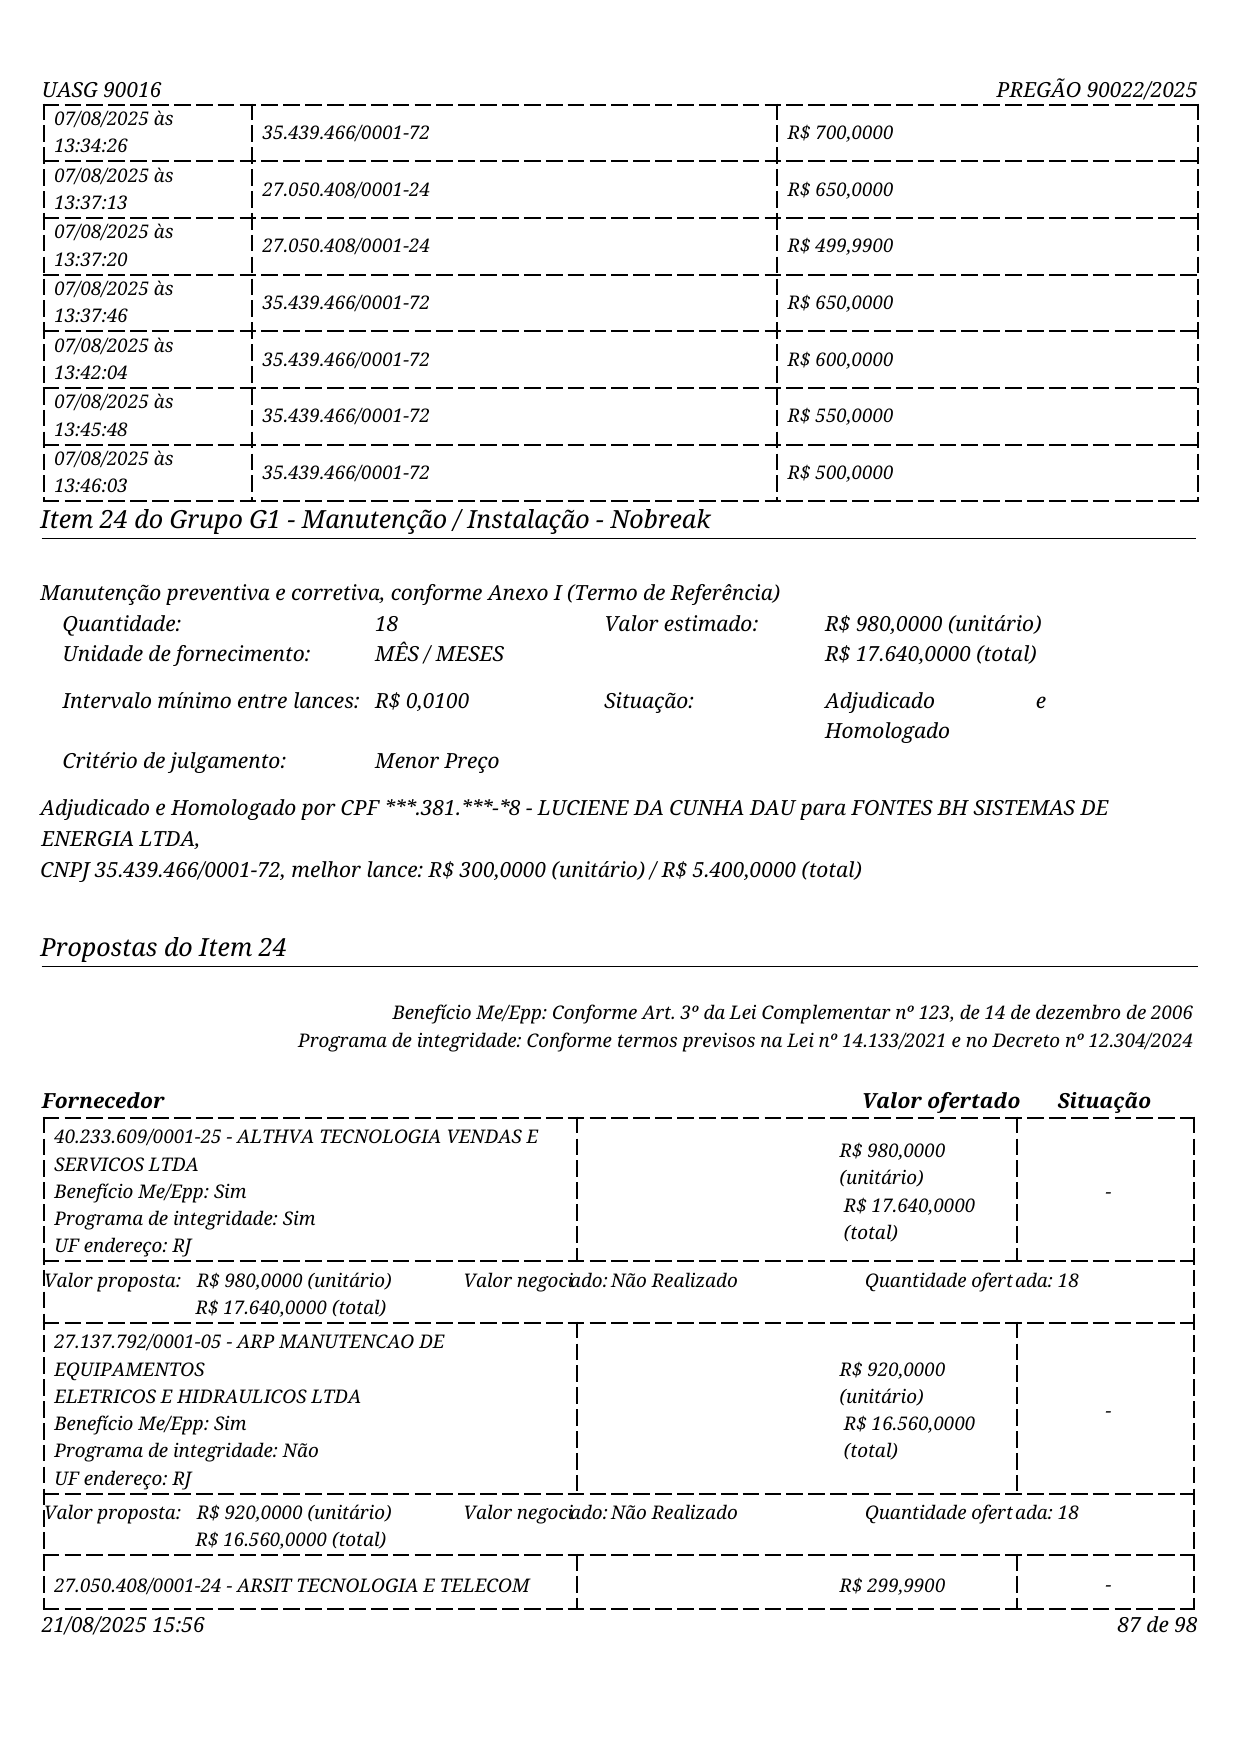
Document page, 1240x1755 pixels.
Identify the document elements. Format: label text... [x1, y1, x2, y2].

table_header Quantidade: [63, 609, 375, 639]
table_cell [1101, 1260, 1194, 1322]
table_cell 07/08/2025 às 13:34:26 [44, 104, 252, 160]
table_cell [1017, 1554, 1101, 1608]
table_cell Quantidade ofert [839, 1493, 1017, 1554]
table_cell Unidade de fornecimento: [63, 639, 375, 686]
table_cell [1101, 1493, 1194, 1554]
text Item 24 do Grupo G1 - Manutenção / Instalação - Nobreak [40, 502, 1200, 536]
table_cell 27.137.792/0001-05 - ARP MANUTENCAO DE EQUIPAMENTOS ELETRICOS E HIDRAULICOS LTDA Benefício Me/Epp: Sim Programa de integridade: Não UF endereço: RJ [44, 1322, 577, 1492]
table_cell Intervalo mínimo entre lances: [63, 686, 375, 746]
table_cell 35.439.466/0001-72 [252, 444, 777, 500]
table_cell Valor proposta: R$ 920,0000 (unitário) Valor negoci R$ 16.560,0000 (total) [44, 1493, 577, 1554]
table_header [577, 1117, 839, 1260]
table_cell R$ 920,0000 (unitário) R$ 16.560,0000 (total) [839, 1322, 1017, 1492]
table_cell 07/08/2025 às 13:37:20 [44, 217, 252, 273]
table_header R$ 980,0000 (unitário) R$ 17.640,0000 (total) [839, 1117, 1017, 1260]
table_cell ada: 18 [1017, 1260, 1101, 1322]
text Benefício Me/Epp: Conforme Art. 3º da Lei Complementar nº 123, de 14 de dezembro de 2006 [42, 999, 1195, 1025]
table_cell ada: 18 [1017, 1493, 1101, 1554]
table_header - [1101, 1117, 1194, 1260]
table_cell R$ 17.640,0000 (total) [825, 639, 1048, 686]
table_cell [1017, 1322, 1101, 1492]
text Manutenção preventiva e corretiva, conforme Anexo I (Termo de Referência) [40, 578, 1200, 606]
table_cell Quantidade ofert [839, 1260, 1017, 1322]
table_cell 07/08/2025 às 13:42:04 [44, 330, 252, 387]
table_cell R$ 550,0000 [777, 387, 1198, 443]
table_cell R$ 650,0000 [777, 274, 1198, 330]
table_cell - [1101, 1554, 1194, 1608]
table_cell Valor proposta: R$ 980,0000 (unitário) Valor negoci R$ 17.640,0000 (total) [44, 1260, 577, 1322]
table_header 40.233.609/0001-25 - ALTHVA TECNOLOGIA VENDAS E SERVICOS LTDA Benefício Me/Epp: Sim Programa de integridade: Sim UF endereço: RJ [44, 1117, 577, 1260]
table_cell R$ 500,0000 [777, 444, 1198, 500]
table_cell 07/08/2025 às 13:37:13 [44, 160, 252, 217]
table_cell 35.439.466/0001-72 [252, 274, 777, 330]
table_cell Menor Preço [375, 746, 604, 793]
text CNPJ 35.439.466/0001-72, melhor lance: R$ 300,0000 (unitário) / R$ 5.400,0000 (total) [40, 855, 1200, 884]
table_cell R$ 499,9900 [777, 217, 1198, 273]
table_header R$ 980,0000 (unitário) [825, 609, 1048, 639]
table_cell 07/08/2025 às 13:45:48 [44, 387, 252, 443]
table_cell [604, 639, 825, 686]
table_cell R$ 600,0000 [777, 330, 1198, 387]
table_cell MÊS / MESES [375, 639, 604, 686]
text Adjudicado e Homologado por CPF ***.381.***-*8 - LUCIENE DA CUNHA DAU para FONTES BH SISTEMAS DE ENERGIA LTDA, [40, 793, 1200, 852]
table_cell ado: Não Realizado [577, 1260, 839, 1322]
table_cell ado: Não Realizado [577, 1493, 839, 1554]
table_cell 27.050.408/0001-24 [252, 217, 777, 273]
table_cell [825, 746, 1048, 793]
table_cell Situação: [604, 686, 825, 746]
table_cell 35.439.466/0001-72 [252, 330, 777, 387]
table_cell 27.050.408/0001-24 - ARSIT TECNOLOGIA E TELECOM [44, 1554, 577, 1608]
table_header 18 [375, 609, 604, 639]
table_cell Adjudicado e Homologado [825, 686, 1048, 746]
table_cell 07/08/2025 às 13:46:03 [44, 444, 252, 500]
table_cell Critério de julgamento: [63, 746, 375, 793]
table_cell [604, 746, 825, 793]
table_header Valor estimado: [604, 609, 825, 639]
table_cell [577, 1322, 839, 1492]
table_cell R$ 650,0000 [777, 160, 1198, 217]
text Programa de integridade: Conforme termos previsos na Lei nº 14.133/2021 e no Decreto nº 12.304/2024 [42, 1027, 1195, 1052]
table_cell 27.050.408/0001-24 [252, 160, 777, 217]
text Fornecedor Valor ofertado Situação [42, 1086, 1200, 1114]
table_cell [577, 1554, 839, 1608]
table_cell R$ 700,0000 [777, 104, 1198, 160]
text Propostas do Item 24 [40, 930, 1200, 964]
table_cell 35.439.466/0001-72 [252, 387, 777, 443]
table_cell R$ 299,9900 [839, 1554, 1017, 1608]
table_cell R$ 0,0100 [375, 686, 604, 746]
table_header [1017, 1117, 1101, 1260]
table_cell 07/08/2025 às 13:37:46 [44, 274, 252, 330]
table_cell - [1101, 1322, 1194, 1492]
table_cell 35.439.466/0001-72 [252, 104, 777, 160]
